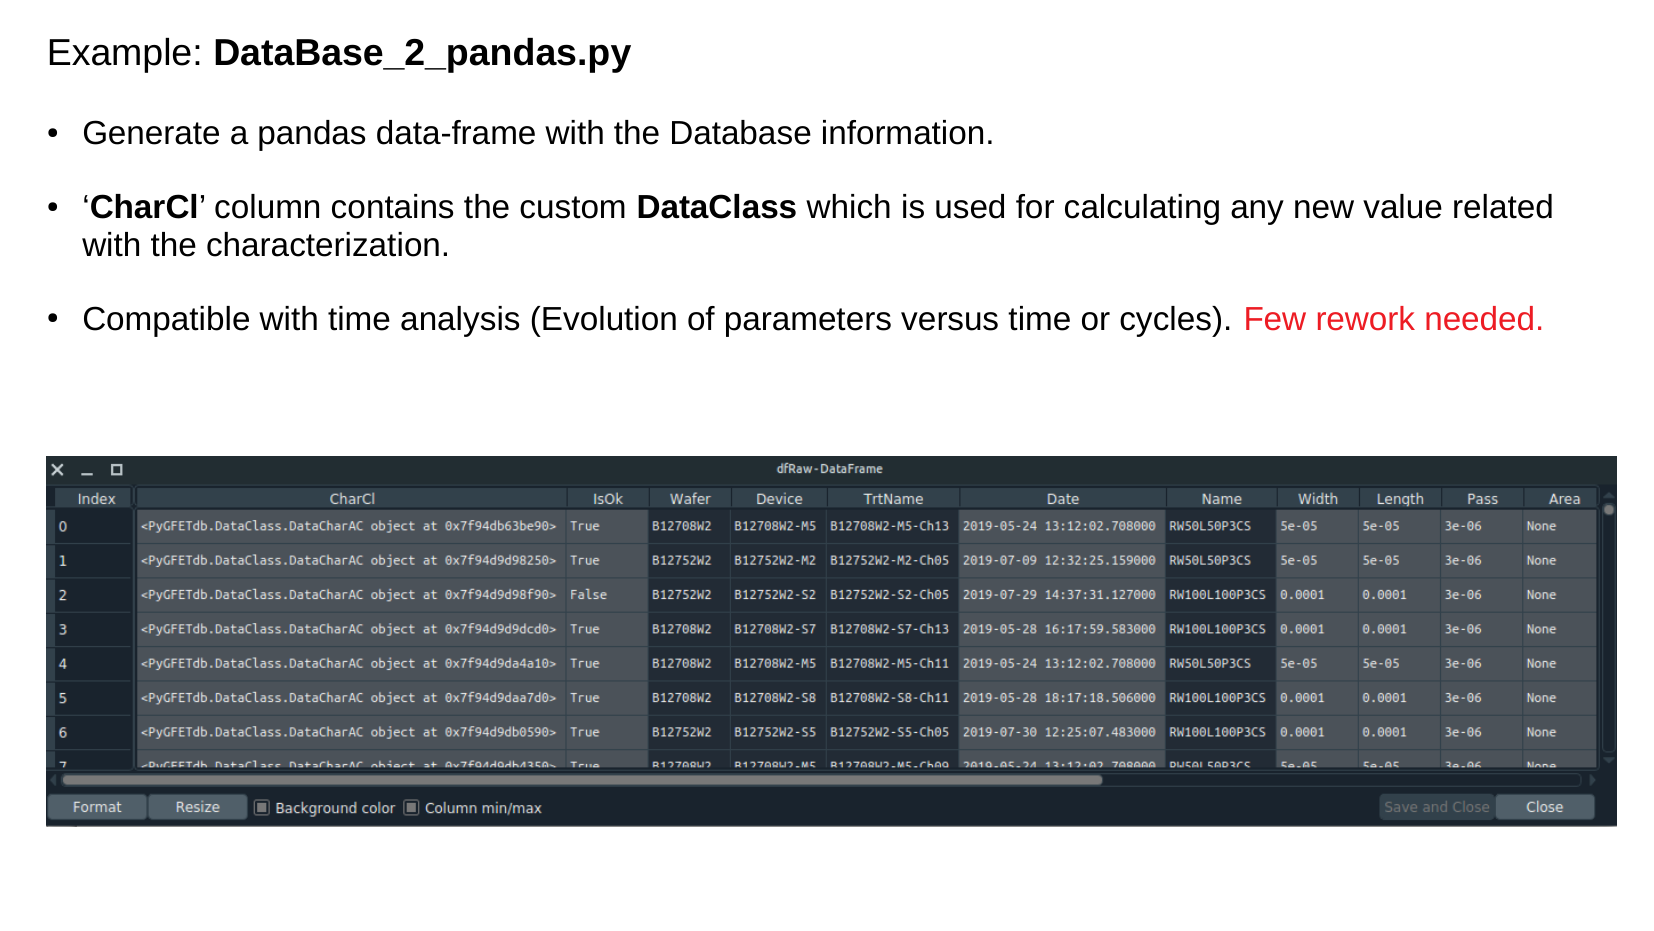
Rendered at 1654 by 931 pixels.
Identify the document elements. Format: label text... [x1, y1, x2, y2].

text_box Example: DataBase_2_pandas.py Generate a pandas data-frame with the Database information. ‘CharCl’ column contains the custom DataClass which is used for calculating any new value related with the characterization. Compatible with time analysis (Evolution of parameters versus time or cycles). Few rework needed. [32, 23, 1619, 382]
picture [46, 456, 1617, 827]
